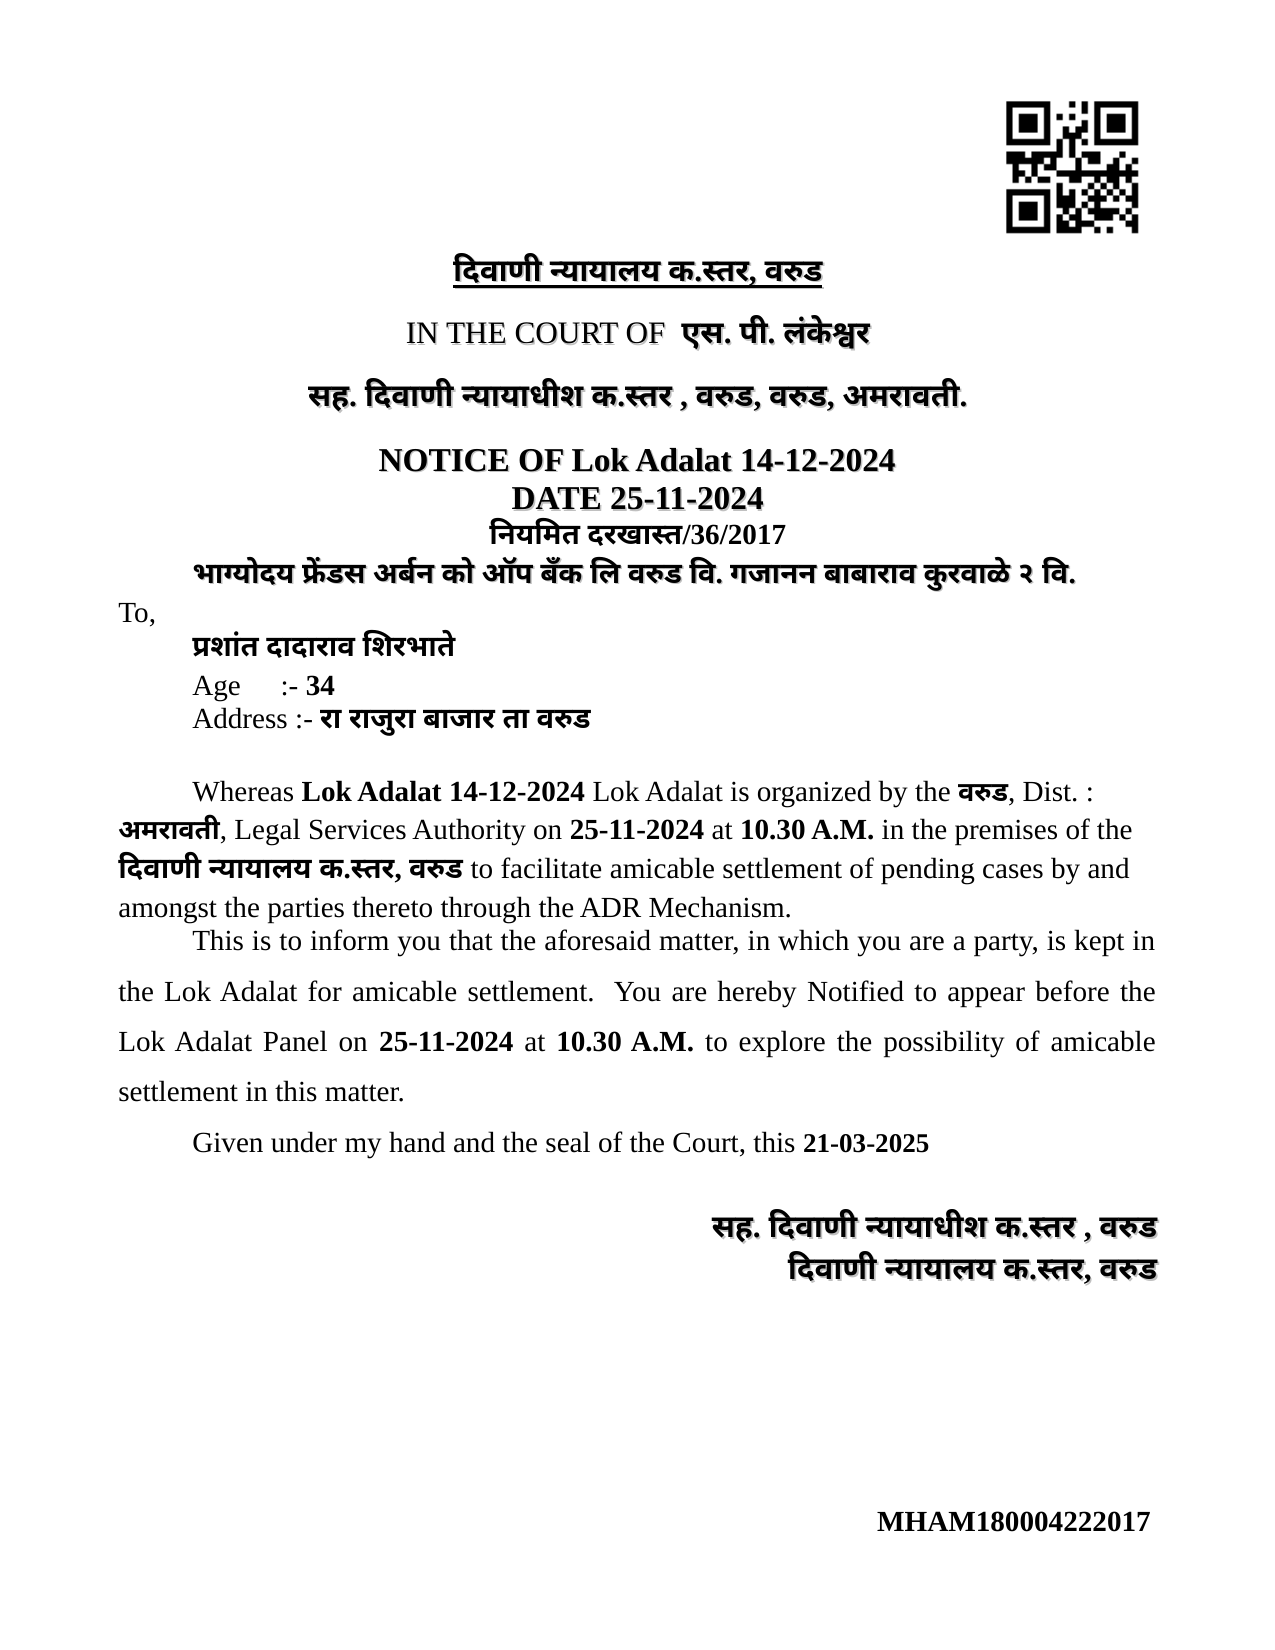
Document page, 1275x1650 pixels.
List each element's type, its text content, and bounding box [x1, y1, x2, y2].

text सह. दिवाणी न्यायाधीश क.स्तर , वरुड, वरुड, अमरावती. [118, 377, 1157, 419]
table_cell [864, 85, 1156, 252]
text प्रशांत दादाराव शिरभाते [118, 629, 1157, 668]
text Given under my hand and the seal of the Court, this 21-03-2025 [118, 1125, 1157, 1158]
text सह. दिवाणी न्यायाधीश क.स्तर , वरुड [118, 1209, 1157, 1251]
text To, [118, 595, 1157, 629]
text दिवाणी न्यायालय क.स्तर, वरुड [118, 1251, 1157, 1292]
text Age :- 34 [118, 668, 1157, 701]
picture [994, 89, 1151, 246]
text नियमित दरखास्त/36/2017 [118, 517, 1157, 556]
text Address :- रा राजुरा बाजार ता वरुड [118, 701, 1157, 741]
text NOTICE OF Lok Adalat 14-12-2024 [118, 440, 1157, 478]
table_header MHAM180004222017 [864, 1499, 1156, 1543]
text Whereas Lok Adalat 14-12-2024 Lok Adalat is organized by the वरुड, Dist. : अमरावती, Legal Services Authority on 25-11-2024 at 10.30 A.M. in the premises of the दिवाणी न्यायालय क.स्तर, वरुड to facilitate amicable settlement of pending cases by and amongst the parties thereto through the ADR Mechanism. [118, 774, 1157, 923]
text DATE 25-11-2024 [118, 478, 1157, 517]
text IN THE COURT OF एस. पी. लंकेश्वर [118, 314, 1157, 356]
text दिवाणी न्यायालय क.स्तर, वरुड [118, 252, 1157, 294]
text भाग्योदय फ्रेंडस अर्बन को ऑप बॅंक लि वरुड वि. गजानन बाबाराव कुरवाळे २ वि. [118, 556, 1157, 595]
text This is to inform you that the aforesaid matter, in which you are a party, is kept in the Lok Adalat for amicable settlement. You are hereby Notified to appear before the Lok Adalat Panel on 25-11-2024 at 10.30 A.M. to explore the possibility of amicable settlement in this matter. [118, 923, 1157, 1108]
